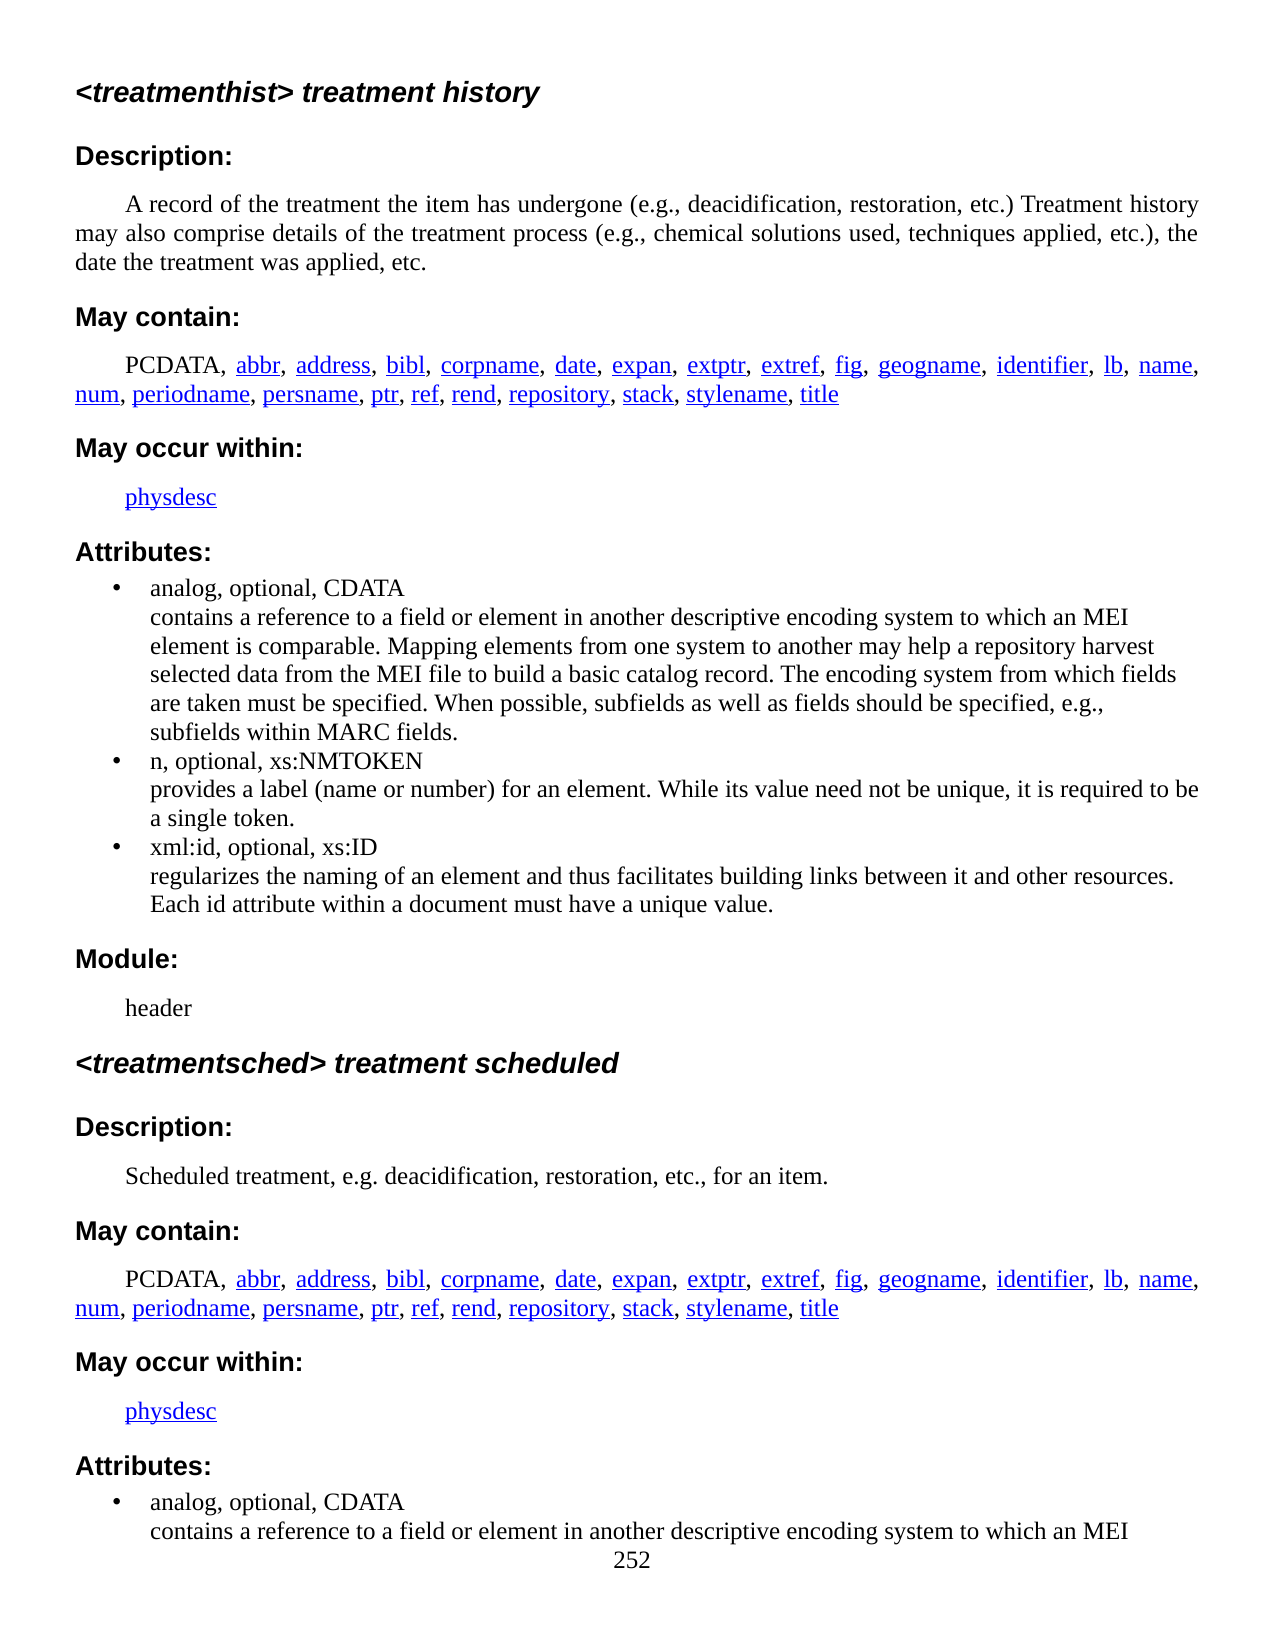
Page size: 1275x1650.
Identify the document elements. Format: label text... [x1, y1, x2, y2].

subtitle May contain: [75, 1214, 1200, 1246]
text Scheduled treatment, e.g. deacidification, restoration, etc., for an item. [75, 1161, 1200, 1189]
text PCDATA, abbr, address, bibl, corpname, date, expan, extptr, extref, fig, geogname, identifier, lb, name, num, periodname, persname, ptr, ref, rend, repository, stack, stylename, title [75, 350, 1200, 407]
subtitle Module: [75, 943, 1200, 974]
list analog, optional, CDATA contains a reference to a field or element in another descriptive encoding system to which an MEI [112, 1487, 1200, 1545]
subtitle Attributes: [75, 1450, 1200, 1481]
subtitle <treatmenthist> treatment history [75, 75, 1200, 108]
text A record of the treatment the item has undergone (e.g., deacidification, restoration, etc.) Treatment history may also comprise details of the treatment process (e.g., chemical solutions used, techniques applied, etc.), the date the treatment was applied, etc. [75, 189, 1200, 276]
subtitle <treatmentsched> treatment scheduled [75, 1046, 1200, 1080]
subtitle May contain: [75, 301, 1200, 332]
list xml:id, optional, xs:ID regularizes the naming of an element and thus facilitates building links between it and other resources. Each id attribute within a document must have a unique value. [112, 832, 1200, 918]
text physdesc [75, 1396, 1200, 1425]
subtitle May occur within: [75, 432, 1200, 464]
text PCDATA, abbr, address, bibl, corpname, date, expan, extptr, extref, fig, geogname, identifier, lb, name, num, periodname, persname, ptr, ref, rend, repository, stack, stylename, title [75, 1264, 1200, 1321]
subtitle May occur within: [75, 1346, 1200, 1378]
text header [75, 993, 1200, 1021]
subtitle Description: [75, 1111, 1200, 1142]
subtitle Description: [75, 140, 1200, 171]
list analog, optional, CDATA contains a reference to a field or element in another descriptive encoding system to which an MEI element is comparable. Mapping elements from one system to another may help a repository harvest selected data from the MEI file to build a basic catalog record. The encoding system from which fields are taken must be specified. When possible, subfields as well as fields should be specified, e.g., subfields within MARC fields. [112, 573, 1200, 746]
subtitle Attributes: [75, 536, 1200, 567]
list n, optional, xs:NMTOKEN provides a label (name or number) for an element. While its value need not be unique, it is required to be a single token. [112, 746, 1200, 832]
text physdesc [75, 482, 1200, 511]
